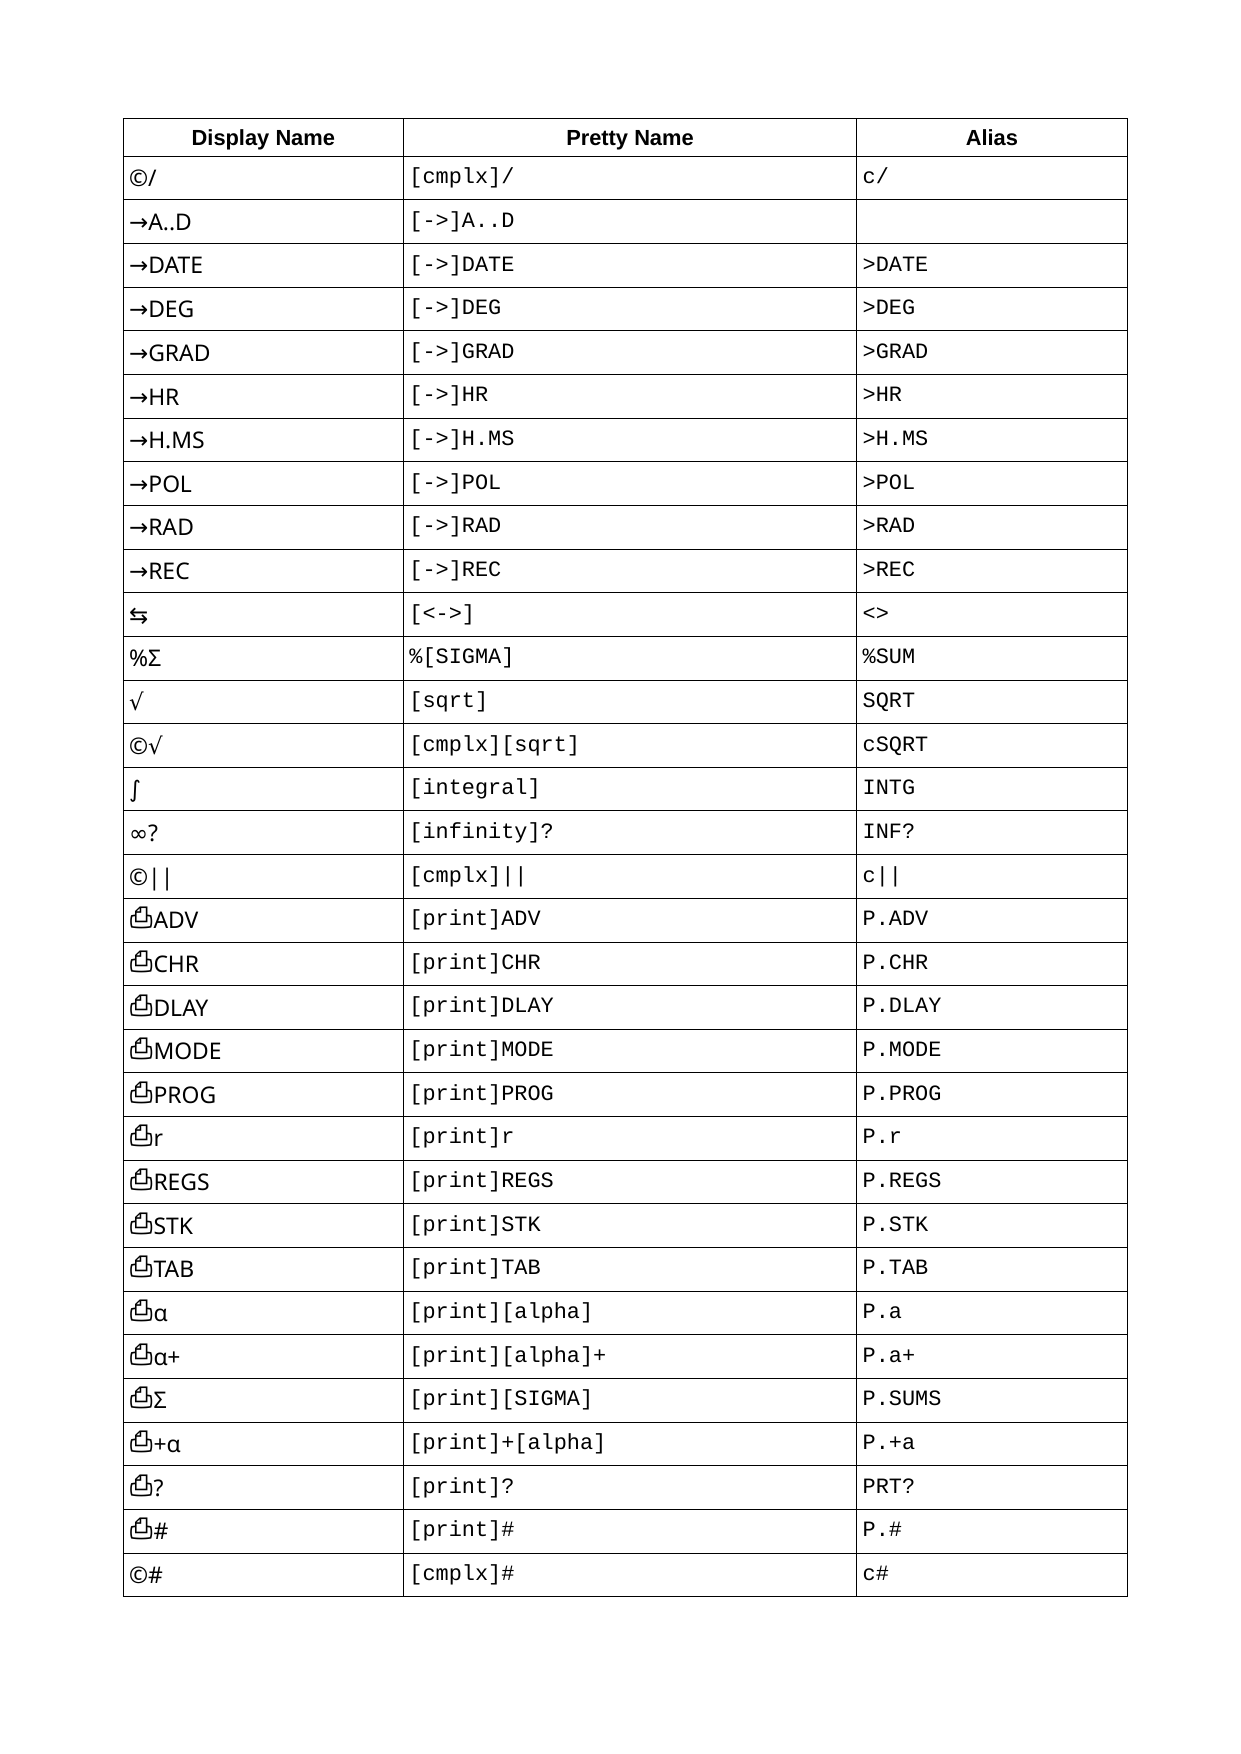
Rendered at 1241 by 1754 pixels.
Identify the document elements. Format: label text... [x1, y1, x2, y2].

table_cell [cmplx]/ [404, 157, 856, 199]
table_header Pretty Name [404, 119, 856, 156]
table_cell ©|| [124, 855, 403, 898]
table_cell >REC [857, 550, 1127, 592]
table_cell [print]DLAY [404, 986, 856, 1029]
table_cell →REC [124, 550, 403, 592]
table_cell [->]RAD [404, 506, 856, 548]
table_cell P.SUMS [857, 1379, 1127, 1421]
table_cell P.DLAY [857, 986, 1127, 1029]
table_cell [print]? [404, 1466, 856, 1509]
table_cell P.STK [857, 1204, 1127, 1247]
table_cell →GRAD [124, 331, 403, 374]
table_cell ⎙STK [124, 1204, 403, 1247]
table_cell P.# [857, 1510, 1127, 1552]
table_cell [integral] [404, 768, 856, 810]
table_cell [print]TAB [404, 1248, 856, 1291]
table_cell ©√ [124, 724, 403, 767]
table_cell √ [124, 681, 403, 723]
table_cell →HR [124, 375, 403, 418]
table_cell %SUM [857, 637, 1127, 679]
table_cell [cmplx]|| [404, 855, 856, 898]
table_cell c# [857, 1554, 1127, 1596]
table_cell [->]POL [404, 462, 856, 505]
table_cell ⎙TAB [124, 1248, 403, 1291]
table_cell ⇆ [124, 593, 403, 636]
table_cell INF? [857, 811, 1127, 854]
table_cell P.a [857, 1292, 1127, 1334]
table_cell [->]REC [404, 550, 856, 592]
table_cell [<->] [404, 593, 856, 636]
table_cell c/ [857, 157, 1127, 199]
table_cell >POL [857, 462, 1127, 505]
table_cell [print]+[alpha] [404, 1423, 856, 1465]
table_cell →H.MS [124, 419, 403, 461]
table_cell [print]PROG [404, 1073, 856, 1116]
table_cell ⎙α [124, 1292, 403, 1334]
table_cell [857, 200, 1127, 243]
table_cell [print]ADV [404, 899, 856, 941]
table_cell ⎙? [124, 1466, 403, 1509]
table_cell >H.MS [857, 419, 1127, 461]
table_cell →POL [124, 462, 403, 505]
table_cell P.r [857, 1117, 1127, 1159]
table_cell P.+a [857, 1423, 1127, 1465]
table_cell →RAD [124, 506, 403, 548]
table_cell ⎙DLAY [124, 986, 403, 1029]
table_cell [->]HR [404, 375, 856, 418]
table_cell [->]H.MS [404, 419, 856, 461]
table_cell ©/ [124, 157, 403, 199]
table_cell [print]CHR [404, 943, 856, 985]
table_header Alias [857, 119, 1127, 156]
table_cell ⎙PROG [124, 1073, 403, 1116]
table_cell →DEG [124, 288, 403, 330]
table_cell [print]STK [404, 1204, 856, 1247]
table_cell ⎙Σ [124, 1379, 403, 1421]
table_cell ⎙α+ [124, 1335, 403, 1378]
table_cell ⎙r [124, 1117, 403, 1159]
table_cell ⎙ADV [124, 899, 403, 941]
table_cell INTG [857, 768, 1127, 810]
table_cell [print][SIGMA] [404, 1379, 856, 1421]
table_cell [sqrt] [404, 681, 856, 723]
table_cell SQRT [857, 681, 1127, 723]
table_cell P.TAB [857, 1248, 1127, 1291]
table_cell ⎙# [124, 1510, 403, 1552]
table_cell →DATE [124, 244, 403, 287]
table_cell P.REGS [857, 1161, 1127, 1203]
table_cell cSQRT [857, 724, 1127, 767]
table_cell [cmplx][sqrt] [404, 724, 856, 767]
table_cell <> [857, 593, 1127, 636]
table_cell [cmplx]# [404, 1554, 856, 1596]
table_cell >RAD [857, 506, 1127, 548]
table_header Display Name [124, 119, 403, 156]
table_cell [infinity]? [404, 811, 856, 854]
table_cell ∞? [124, 811, 403, 854]
table_cell P.CHR [857, 943, 1127, 985]
table_cell [->]A..D [404, 200, 856, 243]
table_cell [print]REGS [404, 1161, 856, 1203]
table_cell %Σ [124, 637, 403, 679]
table_cell ⎙REGS [124, 1161, 403, 1203]
table_cell >GRAD [857, 331, 1127, 374]
table_cell [->]DATE [404, 244, 856, 287]
table_cell [print][alpha] [404, 1292, 856, 1334]
table_cell c|| [857, 855, 1127, 898]
table_cell ⎙+α [124, 1423, 403, 1465]
table_cell %[SIGMA] [404, 637, 856, 679]
table_cell P.ADV [857, 899, 1127, 941]
table_cell [->]GRAD [404, 331, 856, 374]
table_cell [print]MODE [404, 1030, 856, 1072]
table_cell P.MODE [857, 1030, 1127, 1072]
table_cell P.PROG [857, 1073, 1127, 1116]
table_cell ©# [124, 1554, 403, 1596]
table_cell >DATE [857, 244, 1127, 287]
table_cell ⎙MODE [124, 1030, 403, 1072]
table_cell PRT? [857, 1466, 1127, 1509]
table_cell [print]# [404, 1510, 856, 1552]
table_cell >HR [857, 375, 1127, 418]
table_cell →A..D [124, 200, 403, 243]
table_cell ∫ [124, 768, 403, 810]
table_cell >DEG [857, 288, 1127, 330]
table_cell [print]r [404, 1117, 856, 1159]
table_cell ⎙CHR [124, 943, 403, 985]
table_cell P.a+ [857, 1335, 1127, 1378]
table_cell [print][alpha]+ [404, 1335, 856, 1378]
table_cell [->]DEG [404, 288, 856, 330]
